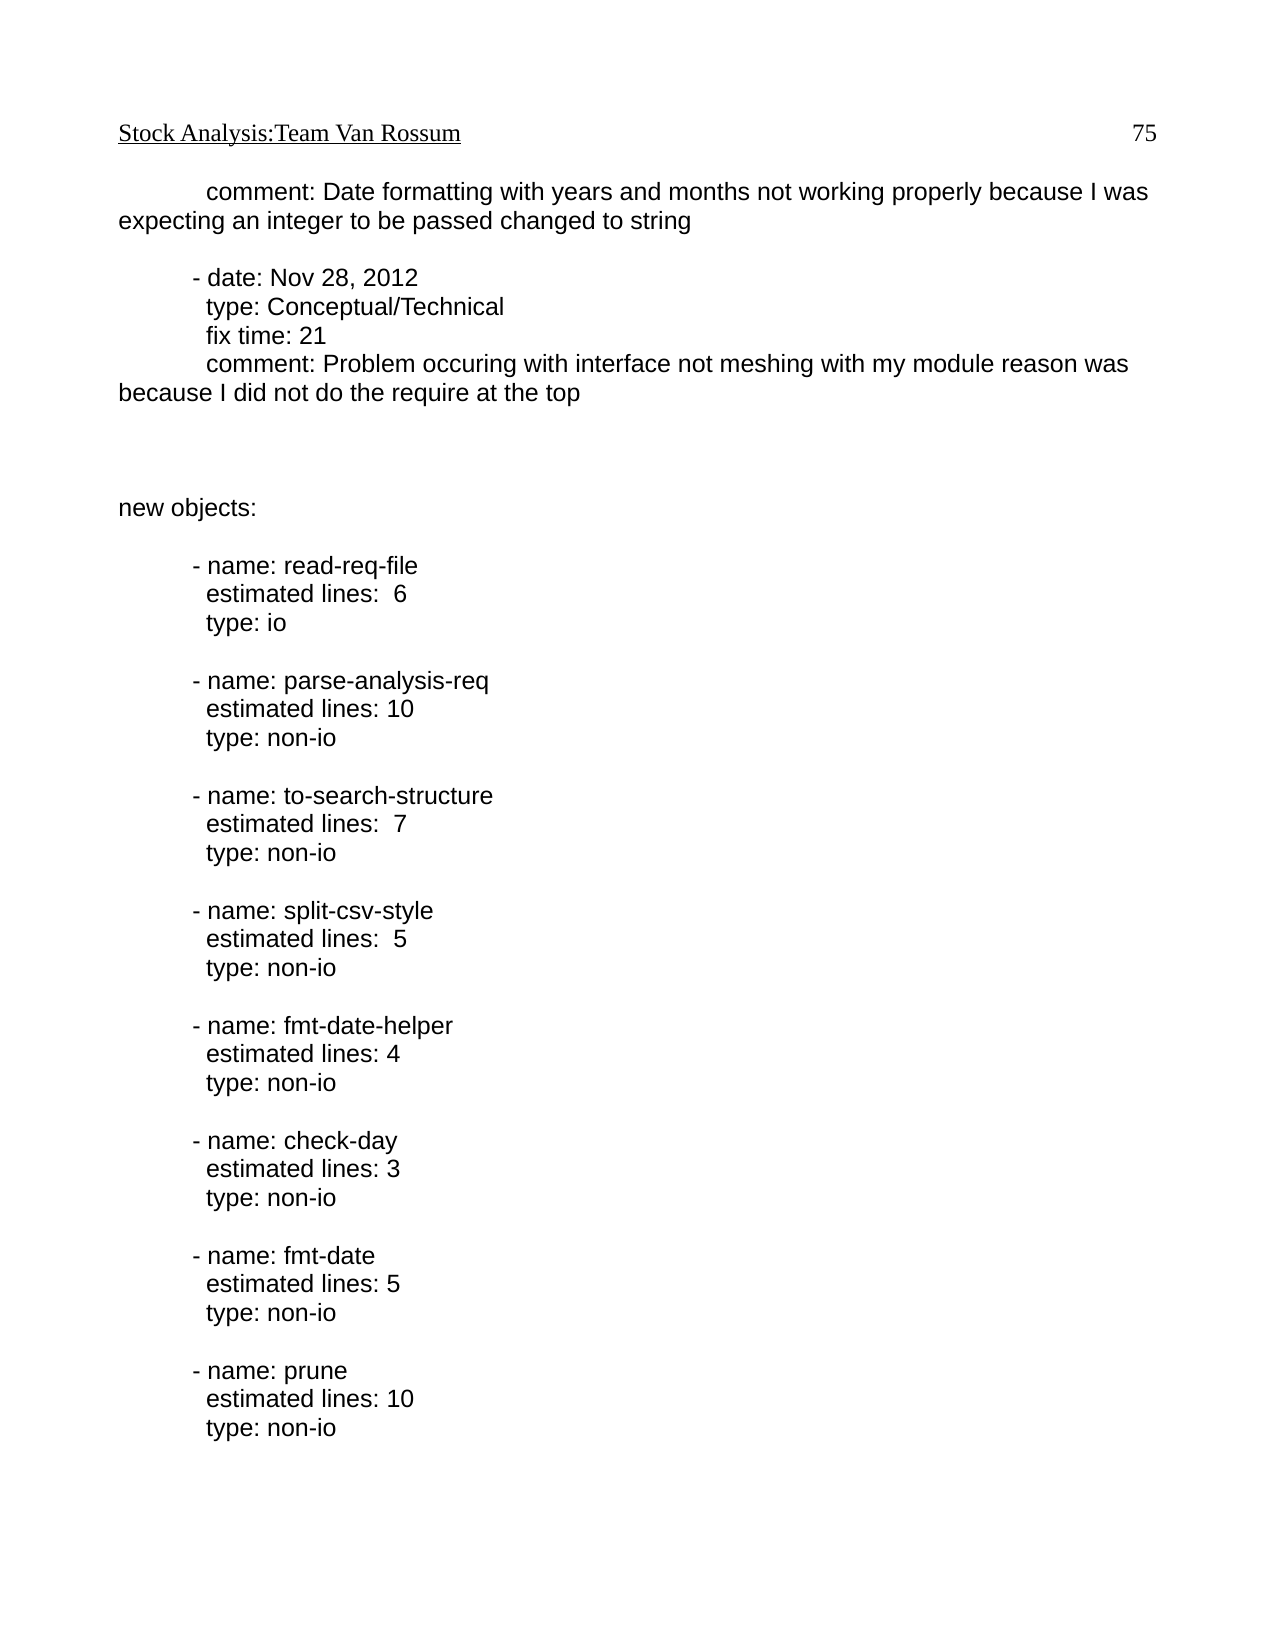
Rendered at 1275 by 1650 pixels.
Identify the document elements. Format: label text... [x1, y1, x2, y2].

text type: non-io [118, 723, 1157, 752]
text type: non-io [118, 953, 1157, 982]
text estimated lines: 7 [118, 809, 1157, 838]
text estimated lines: 4 [118, 1039, 1157, 1068]
text estimated lines: 6 [118, 579, 1157, 608]
text estimated lines: 5 [118, 924, 1157, 953]
text estimated lines: 10 [118, 694, 1157, 723]
text type: non-io [118, 1183, 1157, 1212]
text estimated lines: 3 [118, 1154, 1157, 1183]
text comment: Date formatting with years and months not working properly because I was expecting an integer to be passed changed to string [118, 177, 1157, 234]
text - name: read-req-file [118, 551, 1157, 579]
text fix time: 21 [118, 321, 1157, 349]
text comment: Problem occuring with interface not meshing with my module reason was because I did not do the require at the top [118, 349, 1157, 407]
text - name: fmt-date-helper [118, 1011, 1157, 1039]
text - name: to-search-structure [118, 781, 1157, 809]
text type: non-io [118, 838, 1157, 867]
text - name: split-csv-style [118, 896, 1157, 924]
text - name: check-day [118, 1126, 1157, 1154]
text type: non-io [118, 1413, 1157, 1442]
text type: io [118, 608, 1157, 637]
text estimated lines: 10 [118, 1384, 1157, 1413]
text - name: parse-analysis-req [118, 666, 1157, 694]
text - date: Nov 28, 2012 [118, 263, 1157, 292]
text type: non-io [118, 1068, 1157, 1097]
text type: non-io [118, 1298, 1157, 1327]
text new objects: [118, 493, 1157, 522]
text - name: fmt-date [118, 1241, 1157, 1269]
text estimated lines: 5 [118, 1269, 1157, 1298]
text type: Conceptual/Technical [118, 292, 1157, 321]
text - name: prune [118, 1356, 1157, 1384]
